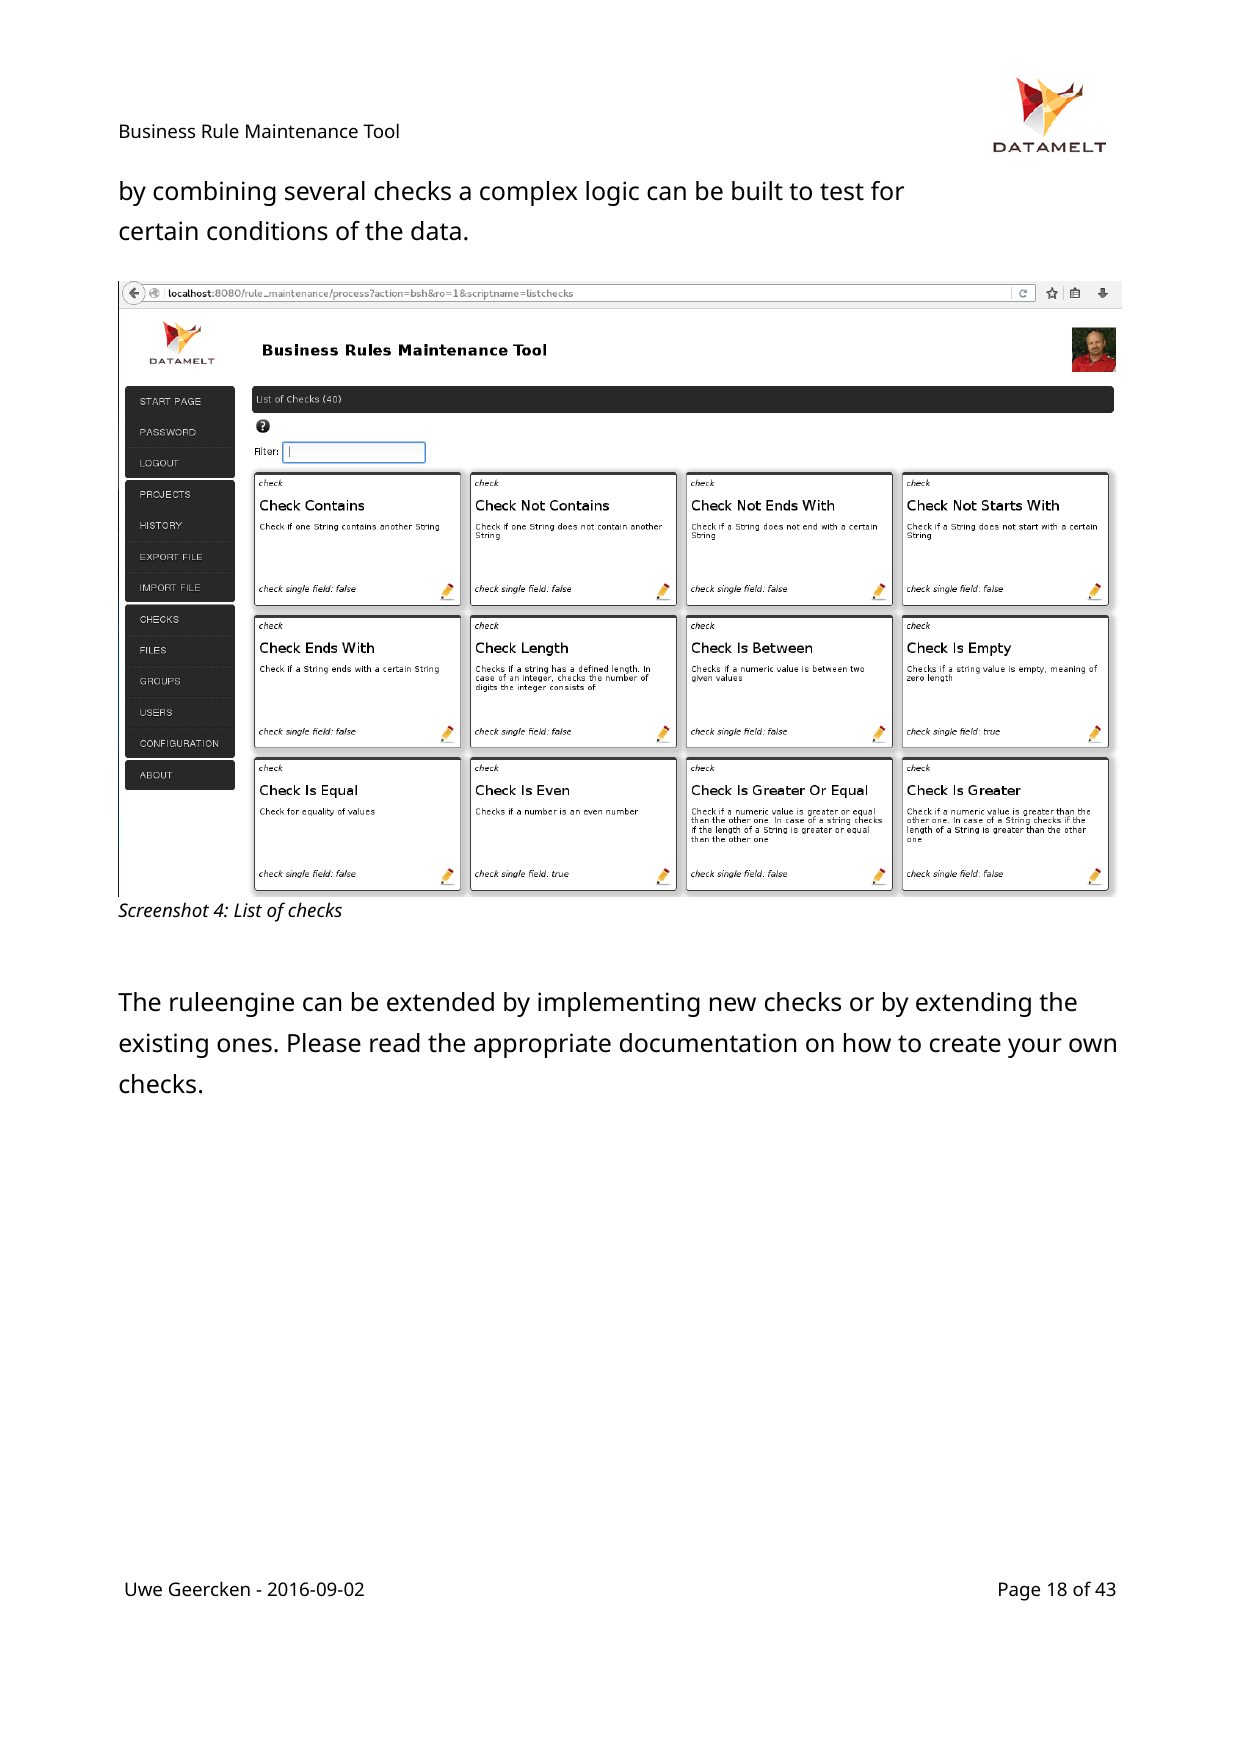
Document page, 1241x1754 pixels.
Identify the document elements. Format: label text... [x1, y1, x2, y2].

picture [992, 69, 1107, 160]
text The ruleengine can be extended by implementing new checks or by extending the existing ones. Please read the appropriate documentation on how to create your own checks. [118, 985, 1122, 1100]
text Screenshot 4: List of checks [118, 897, 1122, 922]
picture [118, 281, 1123, 897]
text by combining several checks a complex logic can be built to test for certain conditions of the data. [118, 173, 1122, 248]
